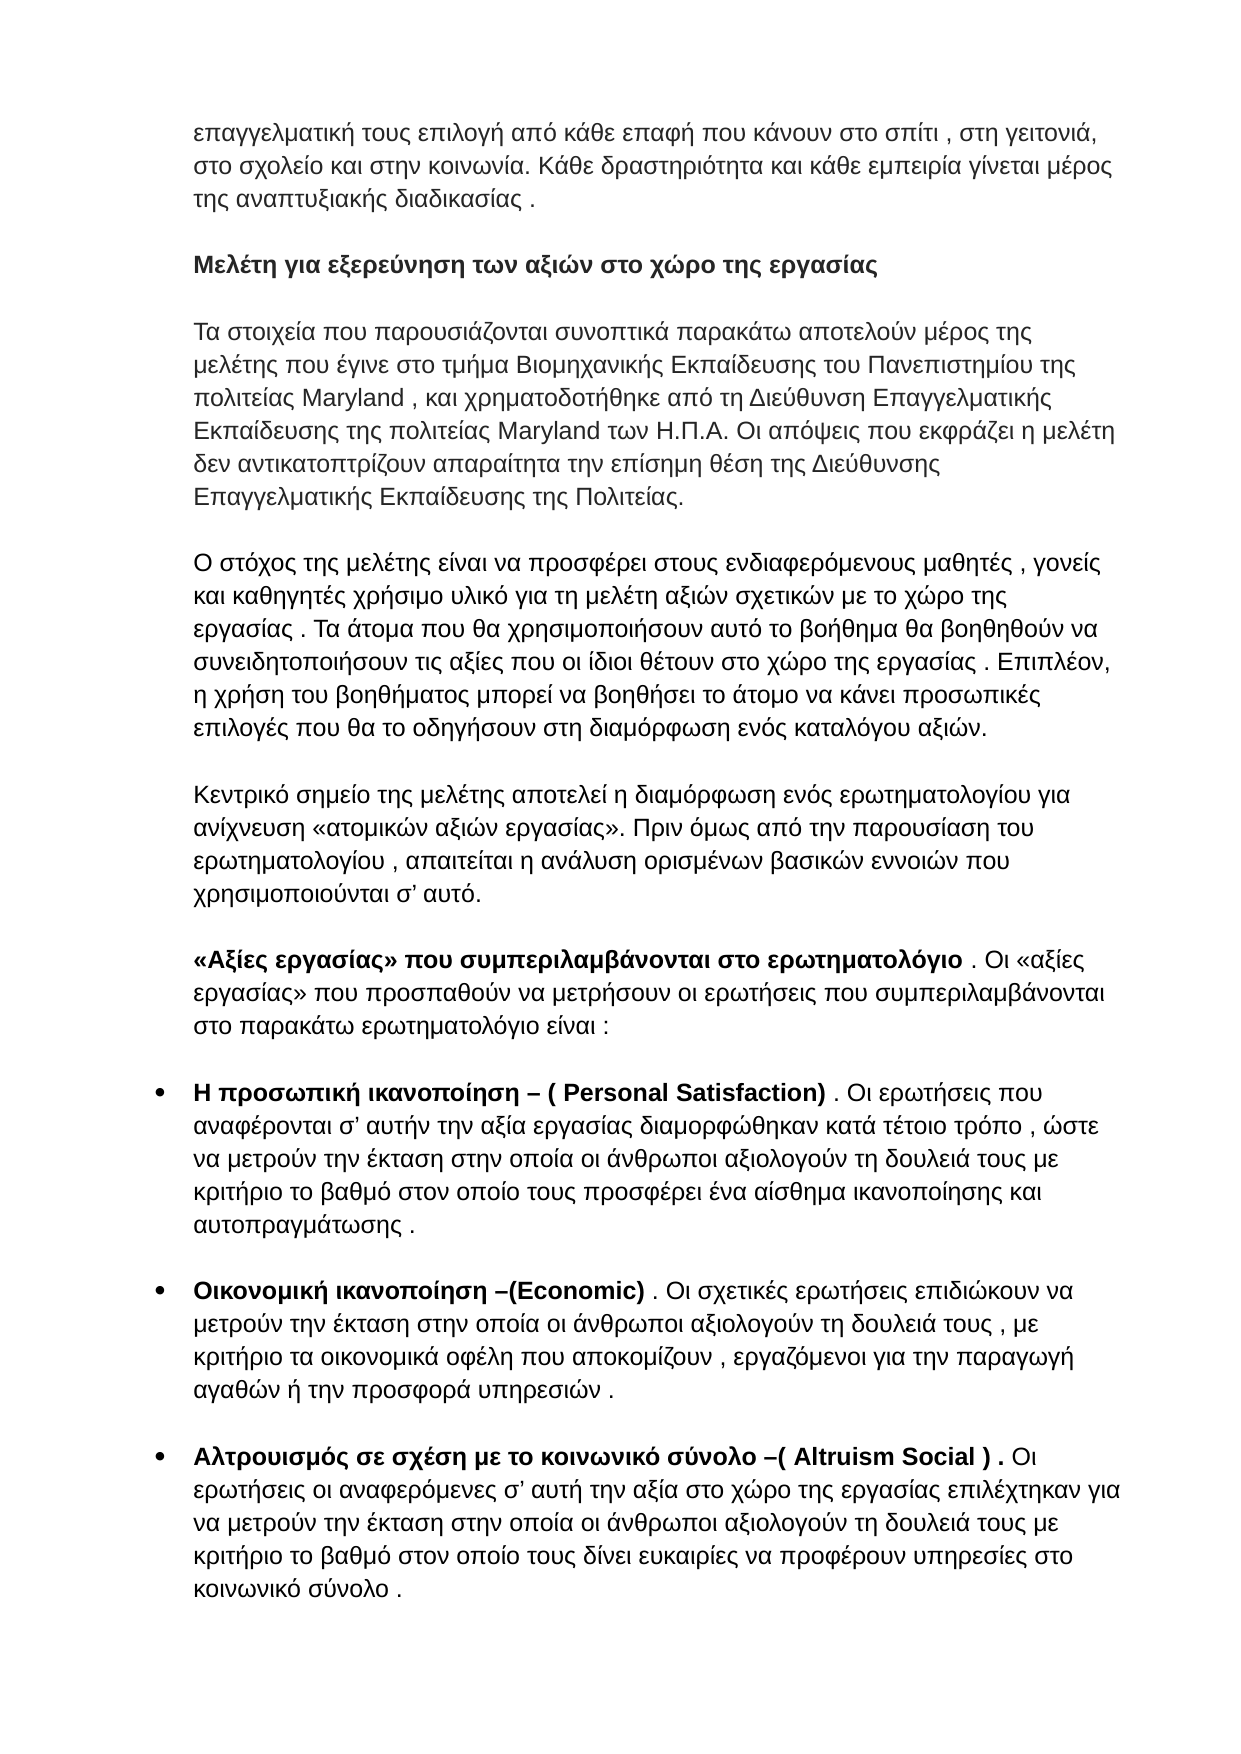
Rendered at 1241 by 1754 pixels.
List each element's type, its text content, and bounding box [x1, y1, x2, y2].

text επαγγελματική τους επιλογή από κάθε επαφή που κάνουν στο σπίτι , στη γειτονιά, στο σχολείο και στην κοινωνία. Κάθε δραστηριότητα και κάθε εμπειρία γίνεται μέρος της αναπτυξιακής διαδικασίας . [193, 118, 1122, 213]
text Κεντρικό σημείο της μελέτης αποτελεί η διαμόρφωση ενός ερωτηματολογίου για ανίχνευση «ατομικών αξιών εργασίας». Πριν όμως από την παρουσίαση του ερωτηματολογίου , απαιτείται η ανάλυση ορισμένων βασικών εννοιών που χρησιμοποιούνται σ’ αυτό. [193, 780, 1122, 908]
text Ο στόχος της μελέτης είναι να προσφέρει στους ενδιαφερόμενους μαθητές , γονείς και καθηγητές χρήσιμο υλικό για τη μελέτη αξιών σχετικών με το χώρο της εργασίας . Τα άτομα που θα χρησιμοποιήσουν αυτό το βοήθημα θα βοηθηθούν να συνειδητοποιήσουν τις αξίες που οι ίδιοι θέτουν στο χώρο της εργασίας . Επιπλέον, η χρήση του βοηθήματος μπορεί να βοηθήσει το άτομο να κάνει προσωπικές επιλογές που θα το οδηγήσουν στη διαμόρφωση ενός καταλόγου αξιών. [193, 548, 1122, 742]
text Μελέτη για εξερεύνηση των αξιών στο χώρο της εργασίας [193, 251, 1122, 279]
list Αλτρουισμός σε σχέση με το κοινωνικό σύνολο –( Altruism Social ) . Οι ερωτήσεις οι αναφερόμενες σ’ αυτή την αξία στο χώρο της εργασίας επιλέχτηκαν για να μετρούν την έκταση στην οποία οι άνθρωποι αξιολογούν τη δουλειά τους με κριτήριο το βαθμό στον οποίο τους δίνει ευκαιρίες να προφέρουν υπηρεσίες στο κοινωνικό σύνολο . [156, 1442, 1122, 1603]
list Οικονομική ικανοποίηση –(Economic) . Οι σχετικές ερωτήσεις επιδιώκουν να μετρούν την έκταση στην οποία οι άνθρωποι αξιολογούν τη δουλειά τους , με κριτήριο τα οικονομικά οφέλη που αποκομίζουν , εργαζόμενοι για την παραγωγή αγαθών ή την προσφορά υπηρεσιών . [156, 1276, 1122, 1404]
text Τα στοιχεία που παρουσιάζονται συνοπτικά παρακάτω αποτελούν μέρος της μελέτης που έγινε στο τμήμα Βιομηχανικής Εκπαίδευσης του Πανεπιστημίου της πολιτείας Maryland , και χρηματοδοτήθηκε από τη Διεύθυνση Επαγγελματικής Εκπαίδευσης της πολιτείας Maryland των Η.Π.Α. Οι απόψεις που εκφράζει η μελέτη δεν αντικατοπτρίζουν απαραίτητα την επίσημη θέση της Διεύθυνσης Επαγγελματικής Εκπαίδευσης της Πολιτείας. [193, 317, 1122, 511]
text «Αξίες εργασίας» που συμπεριλαμβάνονται στο ερωτηματολόγιο . Οι «αξίες εργασίας» που προσπαθούν να μετρήσουν οι ερωτήσεις που συμπεριλαμβάνονται στο παρακάτω ερωτηματολόγιο είναι : [193, 945, 1122, 1040]
list Η προσωπική ικανοποίηση – ( Personal Satisfaction) . Οι ερωτήσεις που αναφέρονται σ’ αυτήν την αξία εργασίας διαμορφώθηκαν κατά τέτοιο τρόπο , ώστε να μετρούν την έκταση στην οποία οι άνθρωποι αξιολογούν τη δουλειά τους με κριτήριο το βαθμό στον οποίο τους προσφέρει ένα αίσθημα ικανοποίησης και αυτοπραγμάτωσης . [156, 1078, 1122, 1238]
